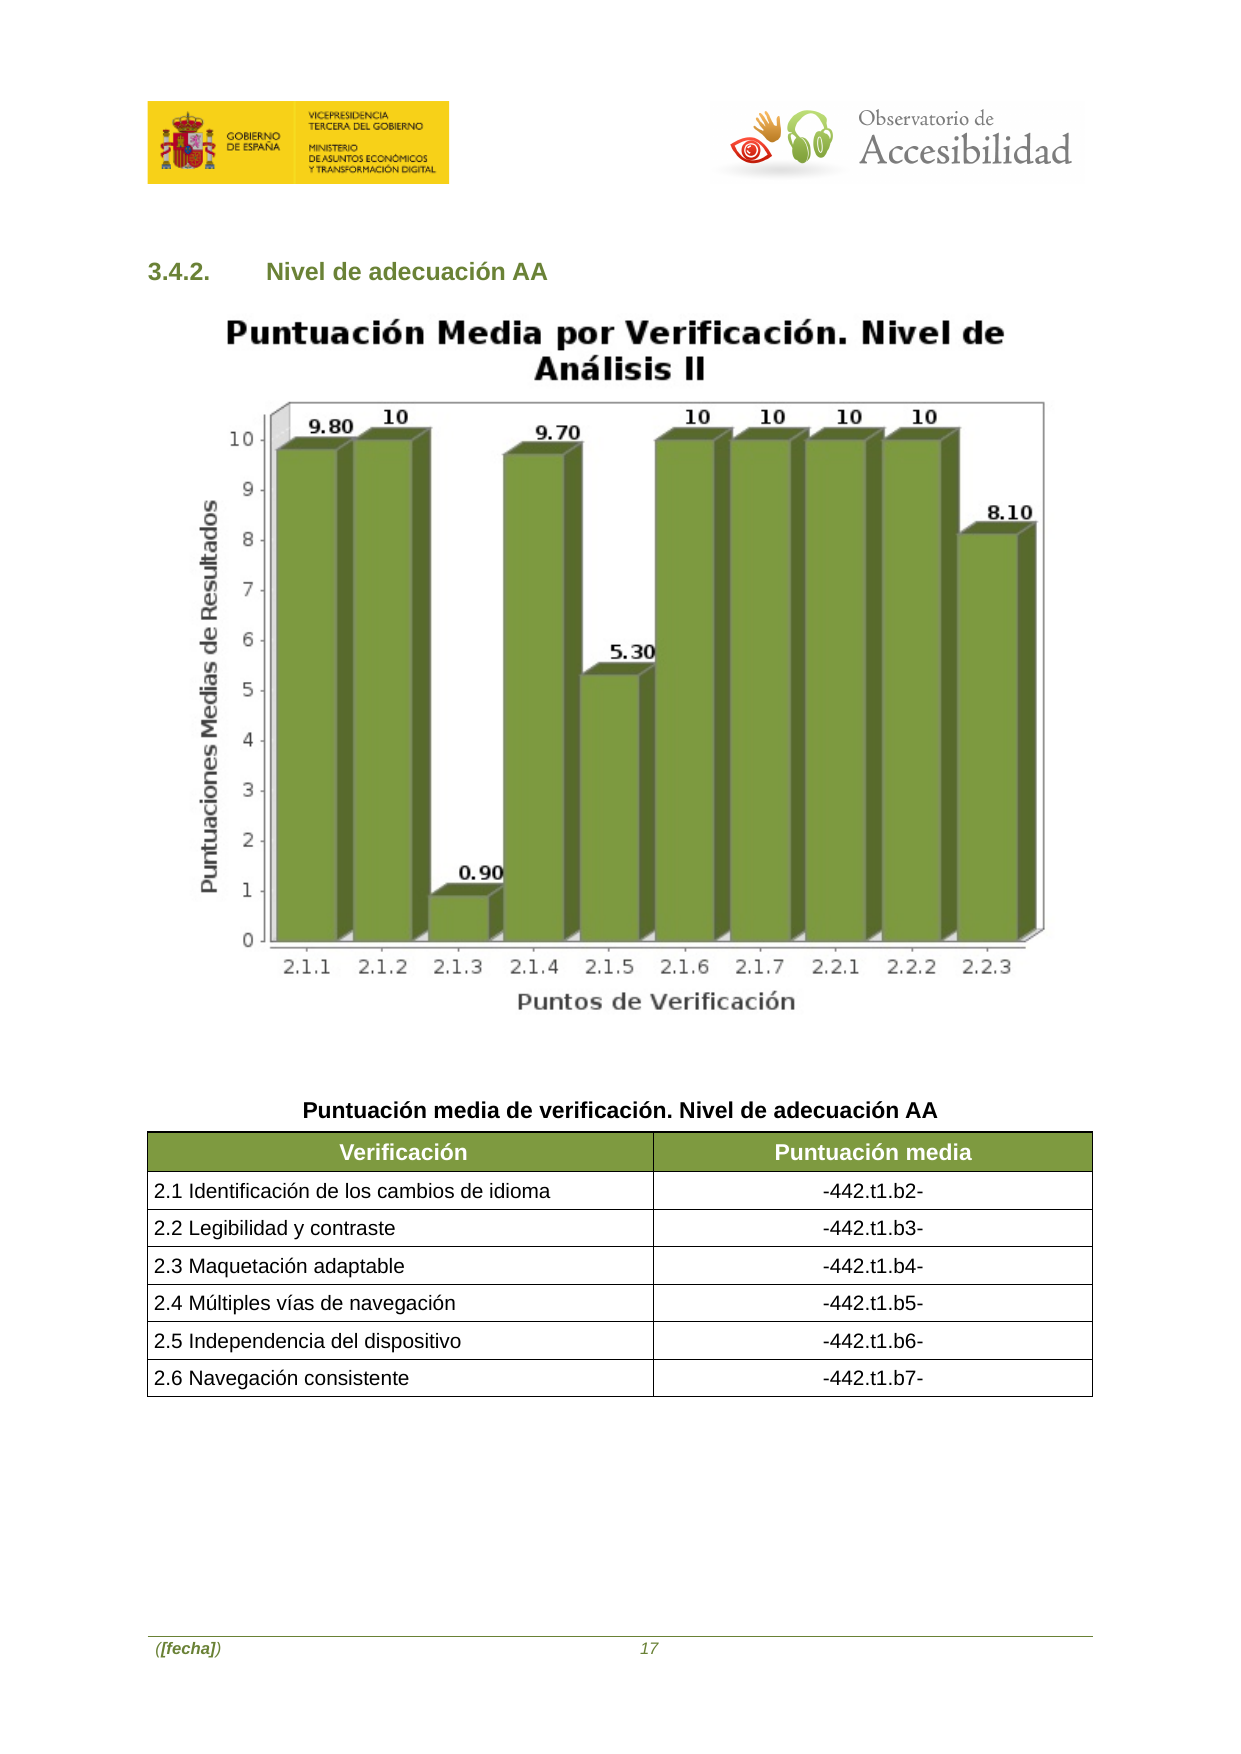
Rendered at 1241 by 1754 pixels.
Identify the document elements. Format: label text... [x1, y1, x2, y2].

table_cell -442.t1.b5- [654, 1285, 1092, 1321]
subtitle Nivel de adecuación AA [148, 257, 1092, 286]
picture [147, 101, 450, 184]
text Puntuación media de verificación. Nivel de adecuación AA [148, 1097, 1092, 1123]
table_cell -442.t1.b3- [654, 1210, 1092, 1246]
table_cell 2.5 Independencia del dispositivo [148, 1322, 653, 1359]
table_cell 2.1 Identificación de los cambios de idioma [148, 1172, 653, 1209]
table_cell 2.4 Múltiples vías de navegación [148, 1285, 653, 1321]
table_cell -442.t1.b6- [654, 1322, 1092, 1359]
picture [178, 313, 1062, 1024]
table_cell 2.2 Legibilidad y contraste [148, 1210, 653, 1246]
table_cell -442.t1.b4- [654, 1247, 1092, 1284]
table_cell -442.t1.b2- [654, 1172, 1092, 1209]
table_header Verificación [148, 1133, 653, 1171]
table_cell 2.6 Navegación consistente [148, 1360, 653, 1396]
table_cell 2.3 Maquetación adaptable [148, 1247, 653, 1284]
table_cell -442.t1.b7- [654, 1360, 1092, 1396]
table_header Puntuación media [654, 1133, 1092, 1171]
picture [710, 101, 1086, 184]
